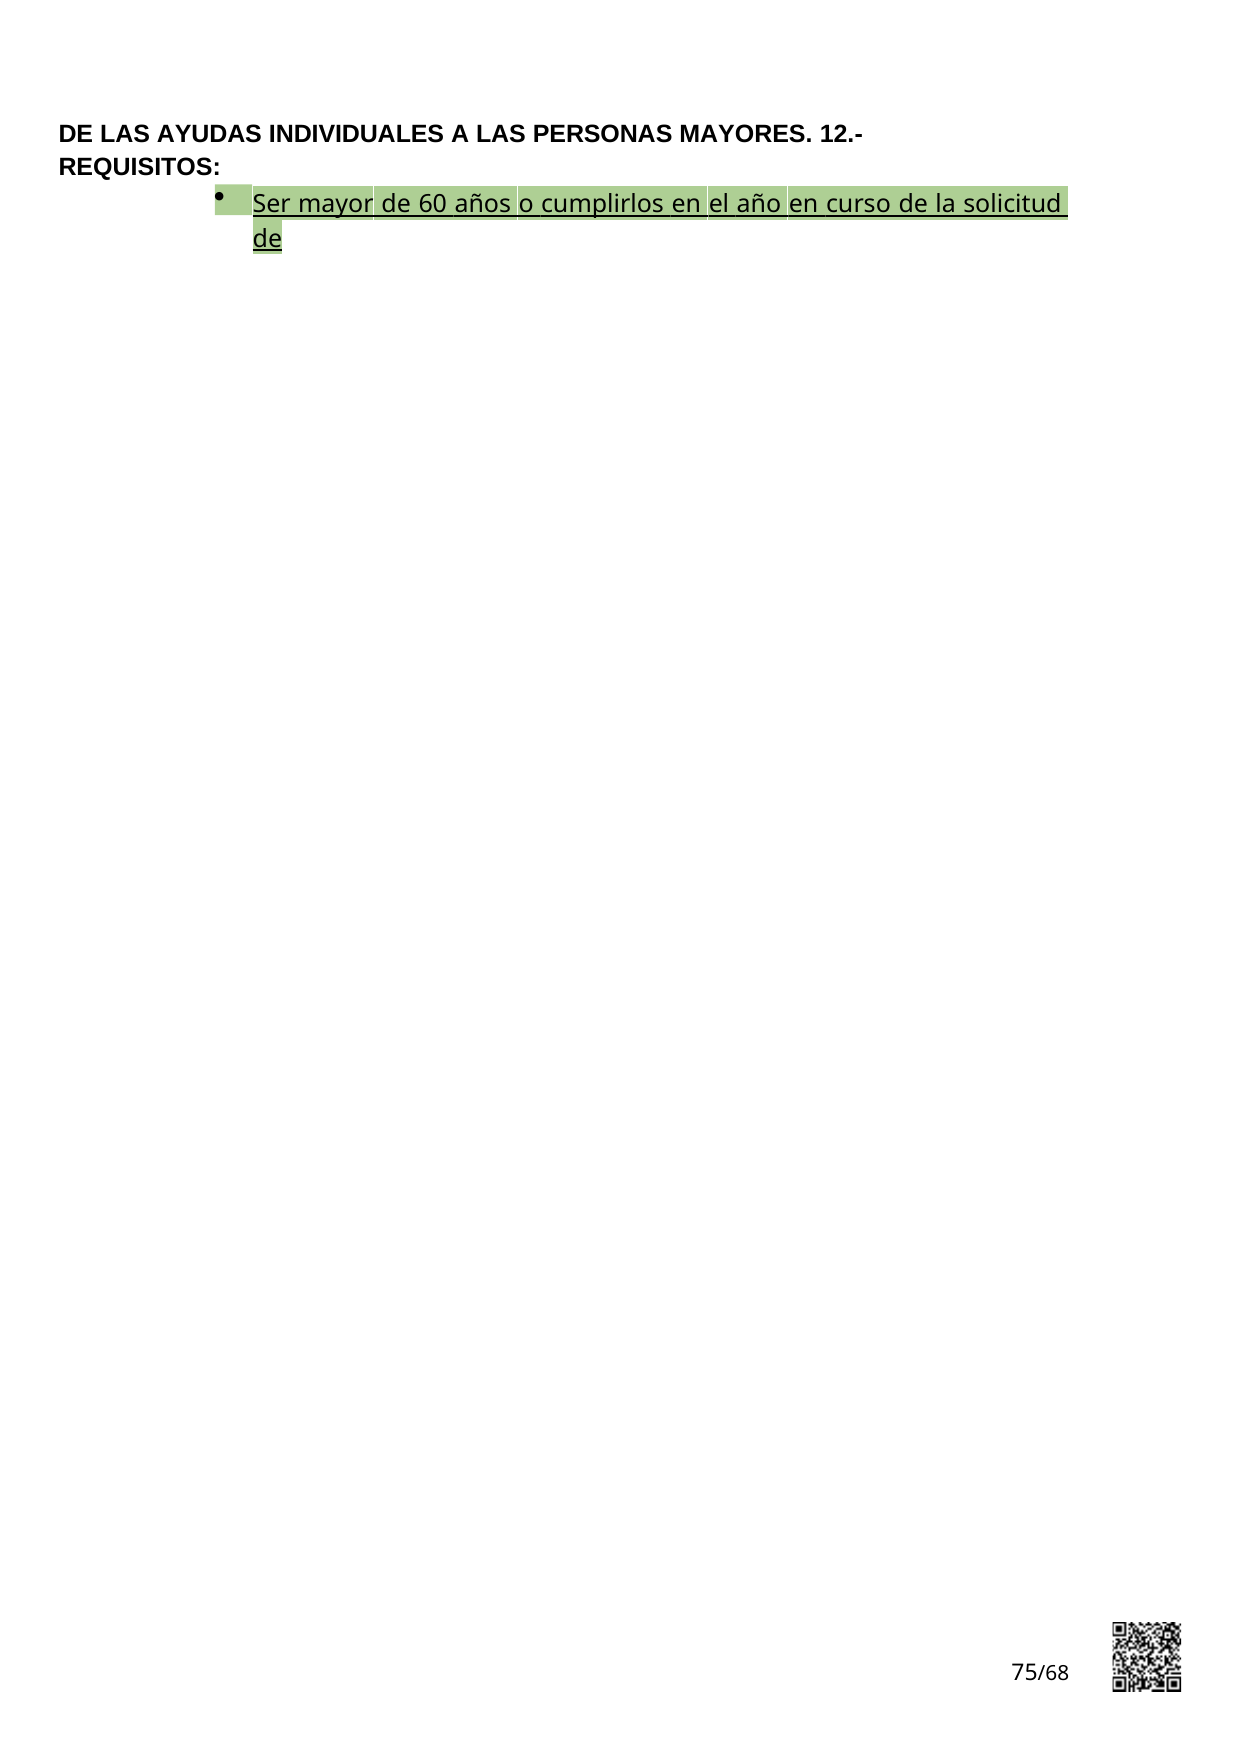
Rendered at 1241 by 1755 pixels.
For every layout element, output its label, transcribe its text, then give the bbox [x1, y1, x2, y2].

subtitle DE LAS AYUDAS INDIVIDUALES A LAS PERSONAS MAYORES. 12.- REQUISITOS: [58, 118, 927, 180]
text Ser mayor de 60 años o cumplirlos en el año en curso de la solicitud de [252, 186, 1091, 254]
